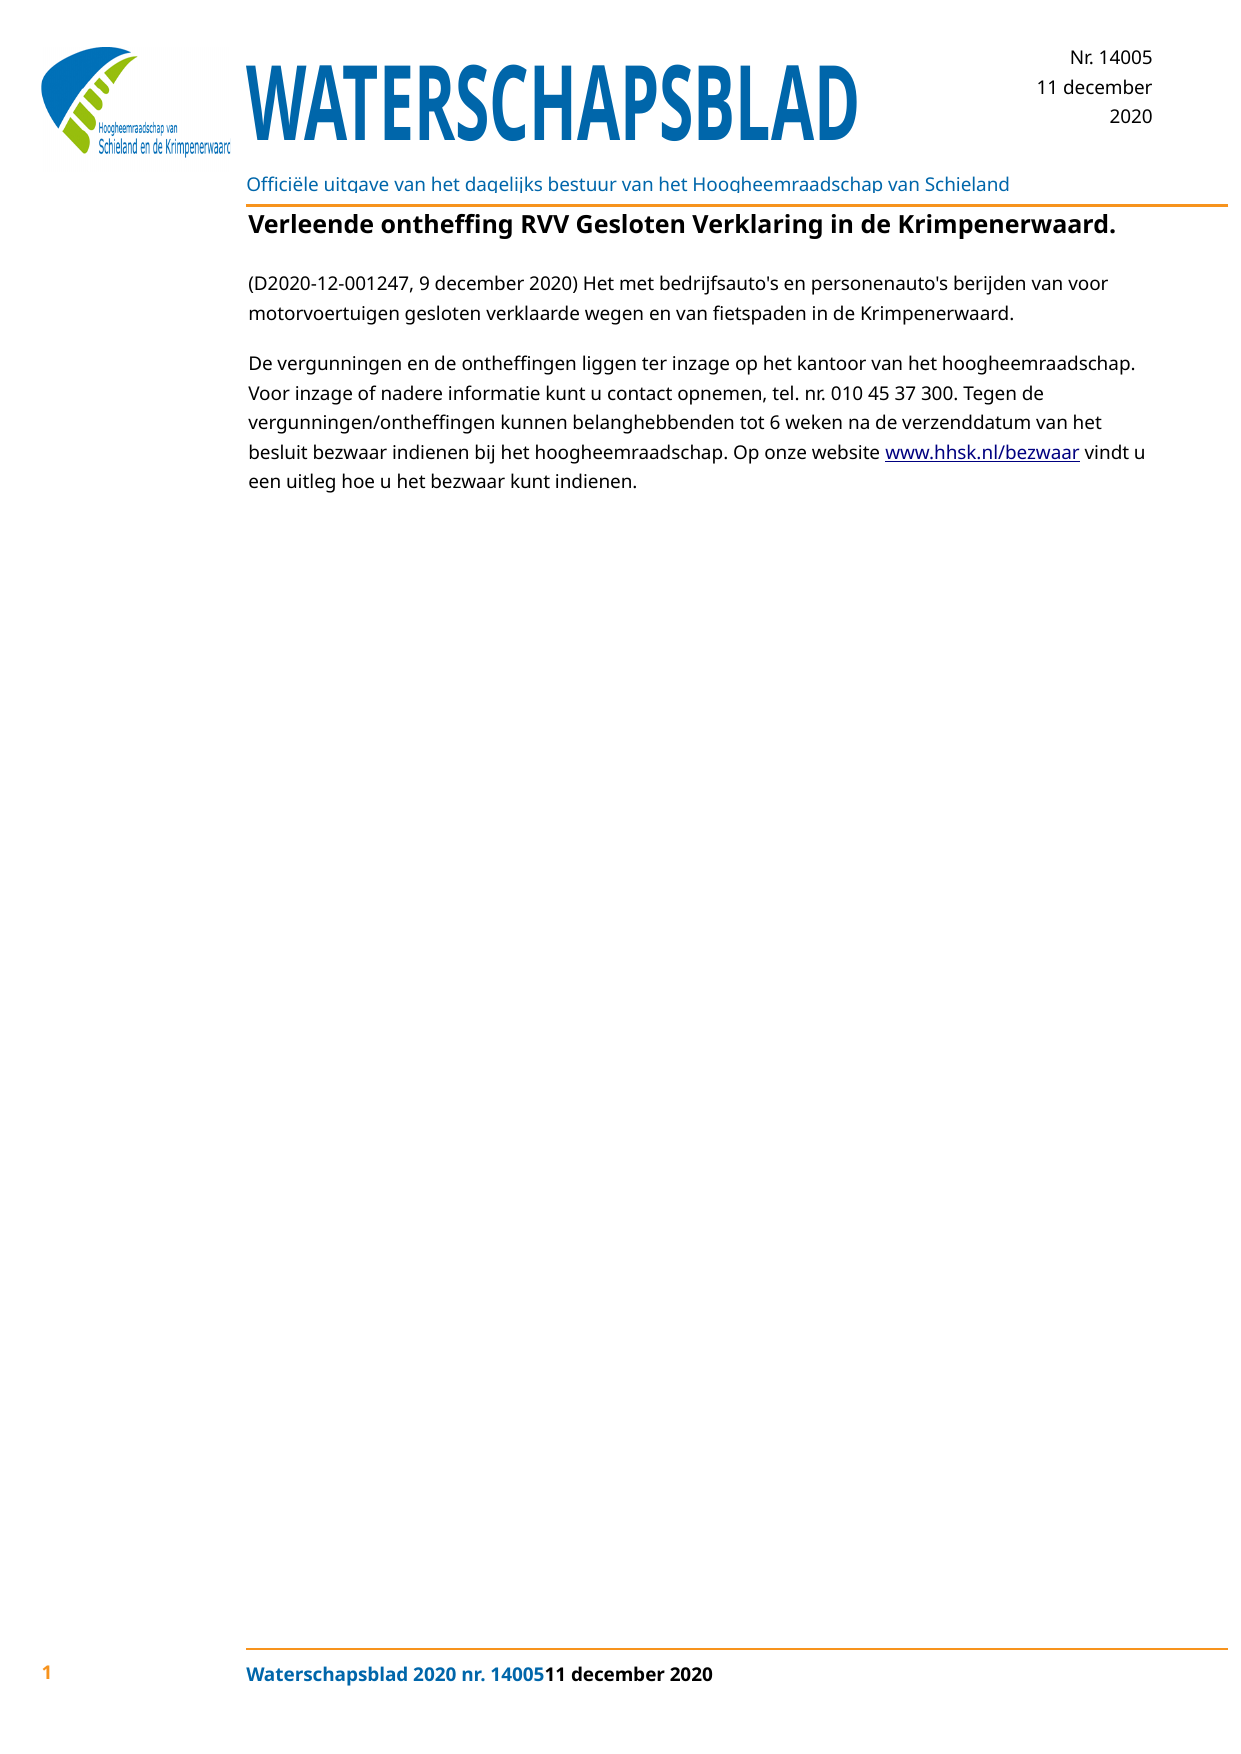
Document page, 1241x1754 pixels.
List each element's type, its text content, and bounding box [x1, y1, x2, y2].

text (D2020-12-001247, 9 december 2020) Het met bedrijfsauto's en personenauto's berijden van voor motorvoertuigen gesloten verklaarde wegen en van fietspaden in de Krimpenerwaard. [248, 270, 1152, 326]
text Verleende ontheffing RVV Gesloten Verklaring in de Krimpenerwaard. [248, 207, 1152, 241]
text De vergunningen en de ontheffingen liggen ter inzage op het kantoor van het hoogheemraadschap. Voor inzage of nadere informatie kunt u contact opnemen, tel. nr. 010 45 37 300. Tegen de vergunningen/ontheffingen kunnen belanghebbenden tot 6 weken na de verzenddatum van het besluit bezwaar indienen bij het hoogheemraadschap. Op onze website www.hhsk.nl/bezwaar vindt u een uitleg hoe u het bezwaar kunt indienen. [248, 350, 1152, 494]
picture [41, 47, 231, 172]
